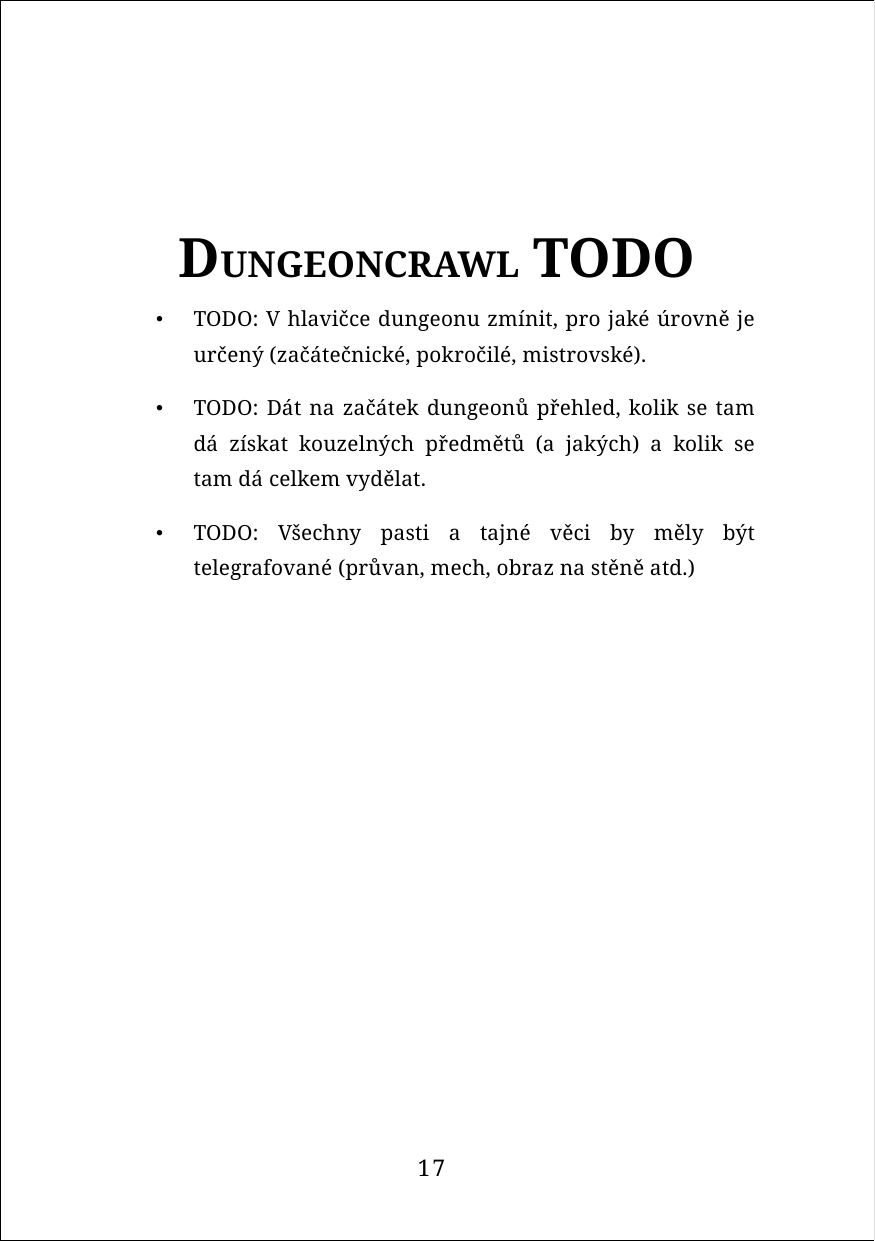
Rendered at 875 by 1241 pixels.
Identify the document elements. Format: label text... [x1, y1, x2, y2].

list TODO: V hlavičce dungeonu zmínit, pro jaké úrovně je určený (začátečnické, pokročilé, mistrovské). [156, 304, 756, 368]
subtitle Dungeoncrawl TODO [118, 219, 756, 293]
list TODO: Všechny pasti a tajné věci by měly být telegrafované (průvan, mech, obraz na stěně atd.) [156, 518, 756, 582]
list TODO: Dát na začátek dungeonů přehled, kolik se tam dá získat kouzelných předmětů (a jakých) a kolik se tam dá celkem vydělat. [156, 393, 756, 493]
